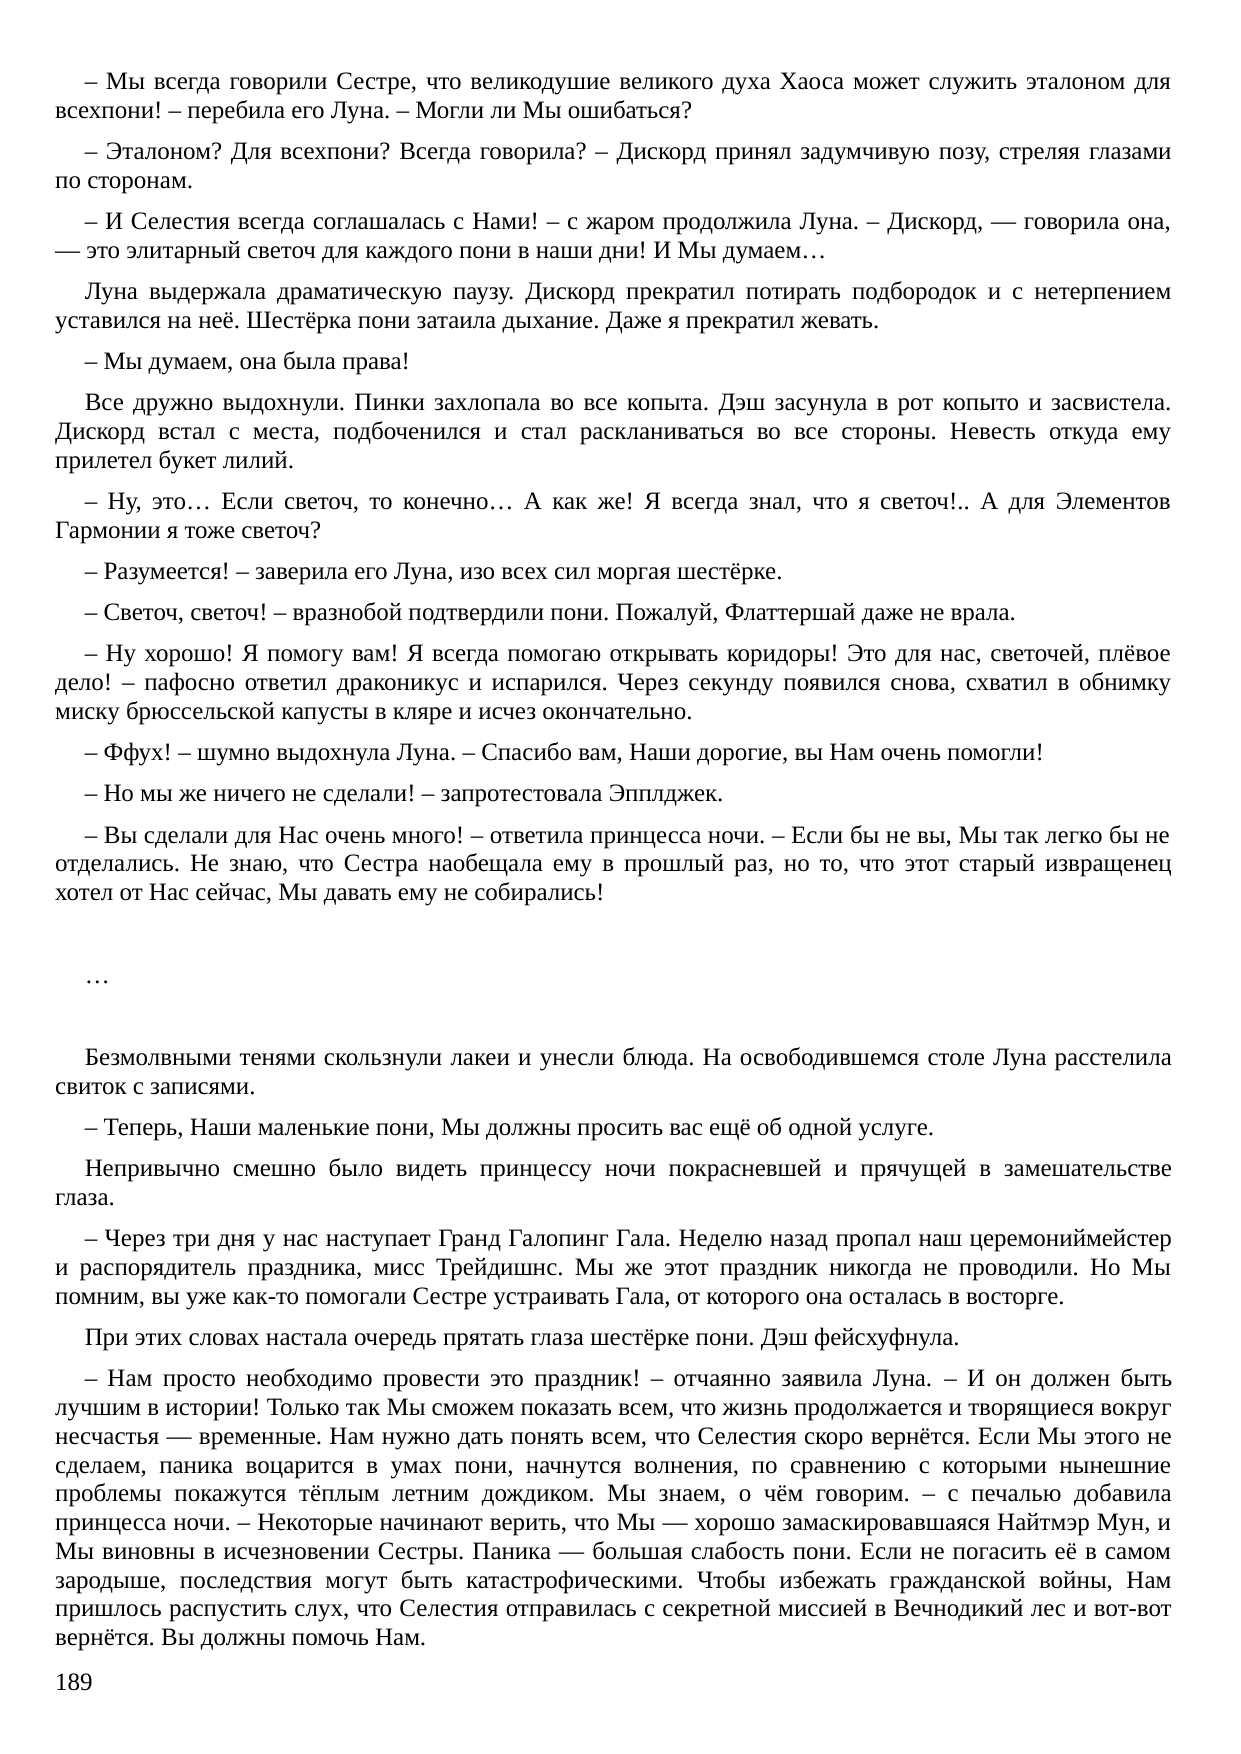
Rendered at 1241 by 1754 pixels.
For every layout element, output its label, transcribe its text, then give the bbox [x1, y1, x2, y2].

text – Теперь, Наши маленькие пони, Мы должны просить вас ещё об одной услуге. [55, 1112, 1173, 1141]
text – Ффух! – шумно выдохнула Луна. – Спасибо вам, Наши дорогие, вы Нам очень помогли! [55, 737, 1173, 766]
text Луна выдержала драматическую паузу. Дискорд прекратил потирать подбородок и с нетерпением уставился на неё. Шестёрка пони затаила дыхание. Даже я прекратил жевать. [55, 276, 1173, 333]
text – Разумеется! – заверила его Луна, изо всех сил моргая шестёрке. [55, 556, 1173, 585]
text – Нам просто необходимо провести это праздник! – отчаянно заявила Луна. – И он должен быть лучшим в истории! Только так Мы сможем показать всем, что жизнь продолжается и творящиеся вокруг несчастья — временные. Нам нужно дать понять всем, что Селестия скоро вернётся. Если Мы этого не сделаем, паника воцарится в умах пони, начнутся волнения, по сравнению с которыми нынешние проблемы покажутся тёплым летним дождиком. Мы знаем, о чём говорим. – с печалью добавила принцесса ночи. – Некоторые начинают верить, что Мы — хорошо замаскировавшаяся Найтмэр Мун, и Мы виновны в исчезновении Сестры. Паника — большая слабость пони. Если не погасить её в самом зародыше, последствия могут быть катастрофическими. Чтобы избежать гражданской войны, Нам пришлось распустить слух, что Селестия отправилась с секретной миссией в Вечнодикий лес и вот-вот вернётся. Вы должны помочь Нам. [55, 1363, 1173, 1651]
text – Мы думаем, она была права! [55, 346, 1173, 375]
text – Вы сделали для Нас очень много! – ответила принцесса ночи. – Если бы не вы, Мы так легко бы не отделались. Не знаю, что Сестра наобещала ему в прошлый раз, но то, что этот старый извращенец хотел от Нас сейчас, Мы давать ему не собирались! [55, 820, 1173, 906]
text – Но мы же ничего не сделали! – запротестовала Эпплджек. [55, 778, 1173, 807]
text – Светоч, светоч! – вразнобой подтвердили пони. Пожалуй, Флаттершай даже не врала. [55, 597, 1173, 626]
text Непривычно смешно было видеть принцессу ночи покрасневшей и прячущей в замешательстве глаза. [55, 1153, 1173, 1211]
text – Мы всегда говорили Сестре, что великодушие великого духа Хаоса может служить эталоном для всехпони! – перебила его Луна. – Могли ли Мы ошибаться? [55, 66, 1173, 123]
text – Ну, это… Если светоч, то конечно… А как же! Я всегда знал, что я светоч!.. А для Элементов Гармонии я тоже светоч? [55, 486, 1173, 543]
text – Ну хорошо! Я помогу вам! Я всегда помогаю открывать коридоры! Это для нас, светочей, плёвое дело! – пафосно ответил драконикус и испарился. Через секунду появился снова, схватил в обнимку миску брюссельской капусты в кляре и исчез окончательно. [55, 638, 1173, 725]
text … [55, 960, 1173, 988]
text – И Селестия всегда соглашалась с Нами! – с жаром продолжила Луна. – Дискорд, — говорила она, — это элитарный светоч для каждого пони в наши дни! И Мы думаем… [55, 206, 1173, 263]
text Безмолвными тенями скользнули лакеи и унесли блюда. На освободившемся столе Луна расстелила свиток с записями. [55, 1042, 1173, 1100]
text – Через три дня у нас наступает Гранд Галопинг Гала. Неделю назад пропал наш церемониймейстер и распорядитель праздника, мисс Трейдишнс. Мы же этот праздник никогда не проводили. Но Мы помним, вы уже как-то помогали Сестре устраивать Гала, от которого она осталась в восторге. [55, 1223, 1173, 1310]
text При этих словах настала очередь прятать глаза шестёрке пони. Дэш фейсхуфнула. [55, 1322, 1173, 1351]
text – Эталоном? Для всехпони? Всегда говорила? – Дискорд принял задумчивую позу, стреляя глазами по сторонам. [55, 136, 1173, 193]
text Все дружно выдохнули. Пинки захлопала во все копыта. Дэш засунула в рот копыто и засвистела. Дискорд встал с места, подбоченился и стал раскланиваться во все стороны. Невесть откуда ему прилетел букет лилий. [55, 387, 1173, 473]
